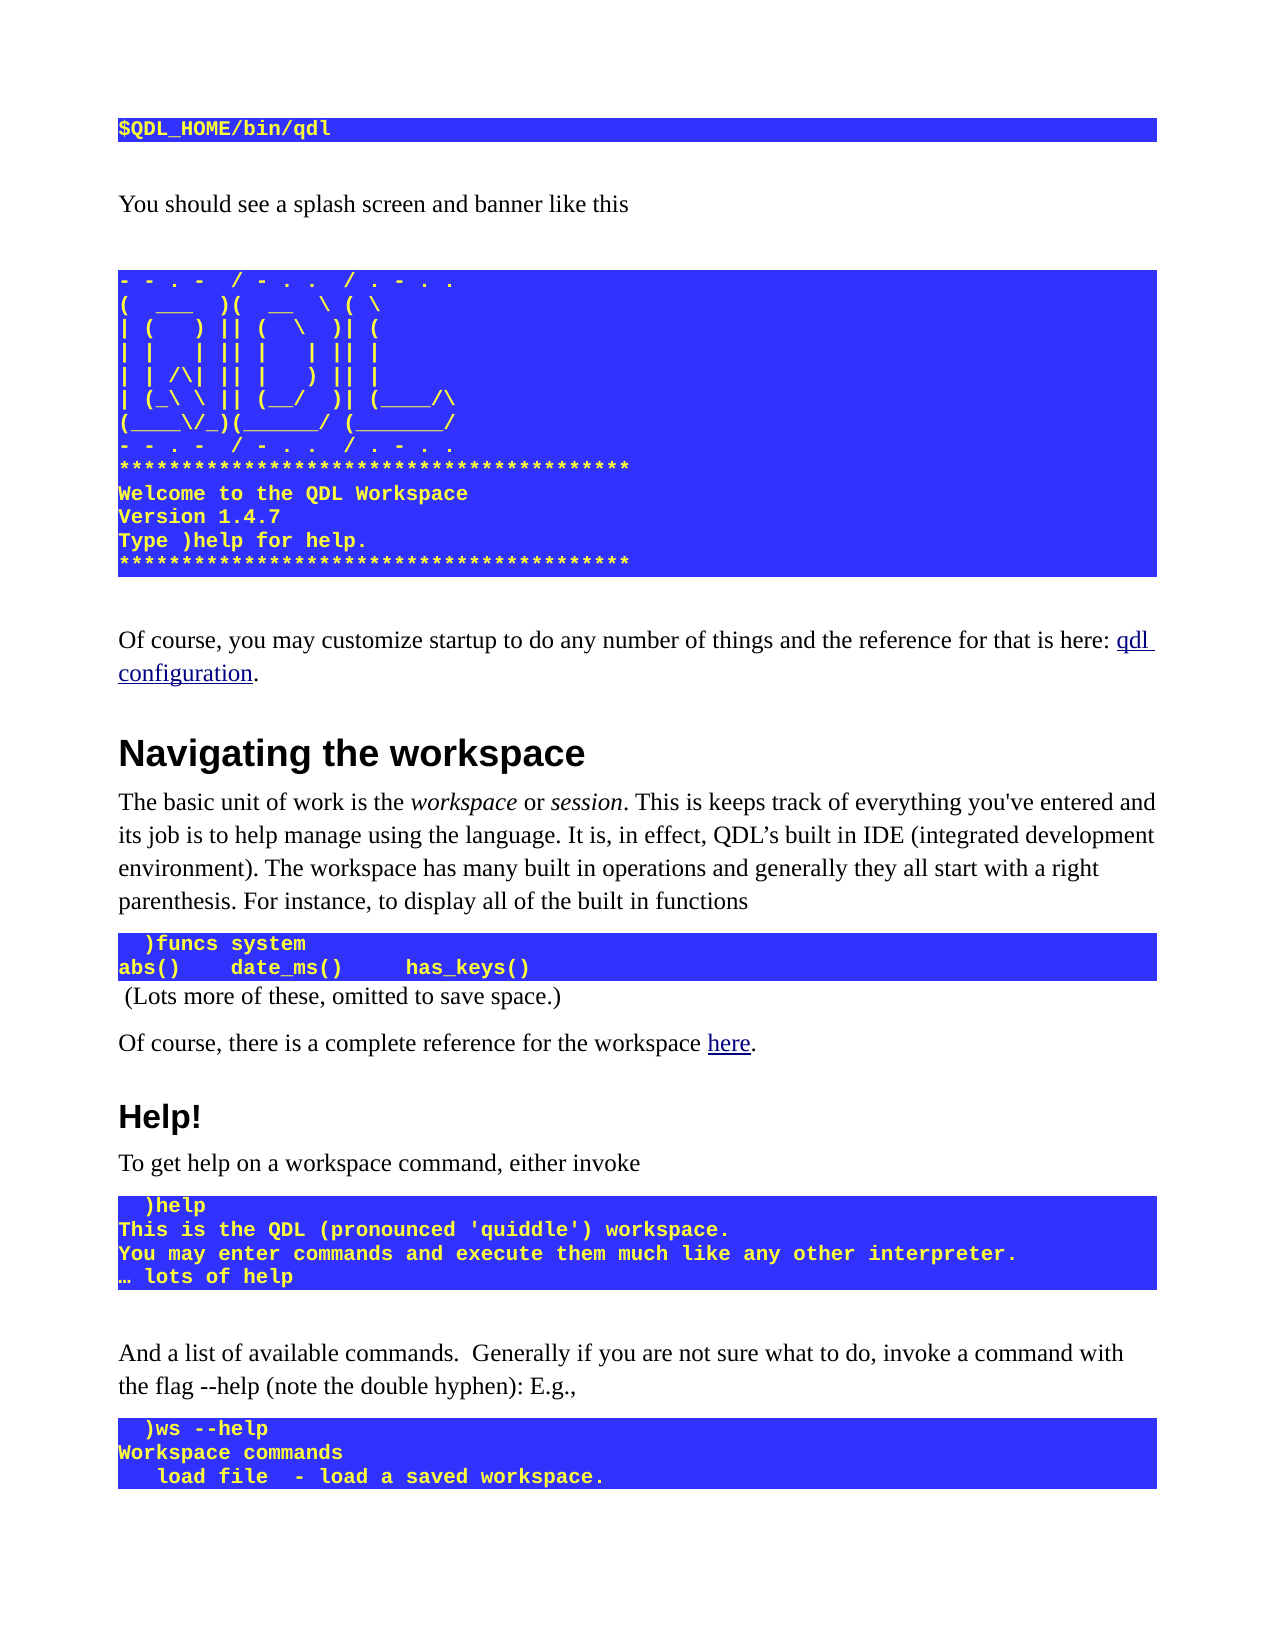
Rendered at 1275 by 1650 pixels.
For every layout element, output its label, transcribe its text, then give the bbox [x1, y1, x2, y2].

text - - . - / - . . / . - . . [118, 270, 1157, 294]
text | | /\| || | ) || | [118, 364, 1157, 388]
text )funcs system [118, 933, 1157, 957]
text You may enter commands and execute them much like any other interpreter. [118, 1243, 1157, 1266]
text Of course, there is a complete reference for the workspace here. [118, 1028, 1157, 1057]
text Welcome to the QDL Workspace [118, 483, 1157, 506]
text The basic unit of work is the workspace or session. This is keeps track of everything you've entered and its job is to help manage using the language. It is, in effect, QDL’s built in IDE (integrated development environment). The workspace has many built in operations and generally they all start with a right parenthesis. For instance, to display all of the built in functions [118, 787, 1157, 914]
text - - . - / - . . / . - . . [118, 436, 1157, 459]
text Version 1.4.7 [118, 506, 1157, 530]
text And a list of available commands. Generally if you are not sure what to do, invoke a command with the flag --help (note the double hyphen): E.g., [118, 1338, 1157, 1399]
subtitle Help! [118, 1097, 1157, 1135]
text | (_\ \ || (__/ )| (____/\ [118, 388, 1157, 412]
text ***************************************** [118, 554, 1157, 577]
text This is the QDL (pronounced 'quiddle') workspace. [118, 1219, 1157, 1243]
text | ( ) || ( \ )| ( [118, 317, 1157, 341]
text (Lots more of these, omitted to save space.) [118, 981, 1157, 1009]
subtitle Navigating the workspace [118, 731, 1157, 774]
text Workspace commands [118, 1442, 1157, 1466]
text ( ___ )( __ \ ( \ [118, 294, 1157, 317]
text | | | || | | || | [118, 341, 1157, 364]
text Type )help for help. [118, 530, 1157, 554]
text abs() date_ms() has_keys() [118, 957, 1157, 981]
text $QDL_HOME/bin/qdl [118, 118, 1157, 142]
text )ws --help [118, 1418, 1157, 1442]
text load file - load a saved workspace. [118, 1466, 1157, 1489]
text (____\/_)(______/ (_______/ [118, 412, 1157, 436]
text You should see a splash screen and banner like this [118, 189, 1157, 251]
text Of course, you may customize startup to do any number of things and the reference for that is here: qdl configuration. [118, 625, 1157, 687]
text )help [118, 1196, 1157, 1219]
text ***************************************** [118, 459, 1157, 483]
text To get help on a workspace command, either invoke [118, 1148, 1157, 1177]
text … lots of help [118, 1266, 1157, 1290]
